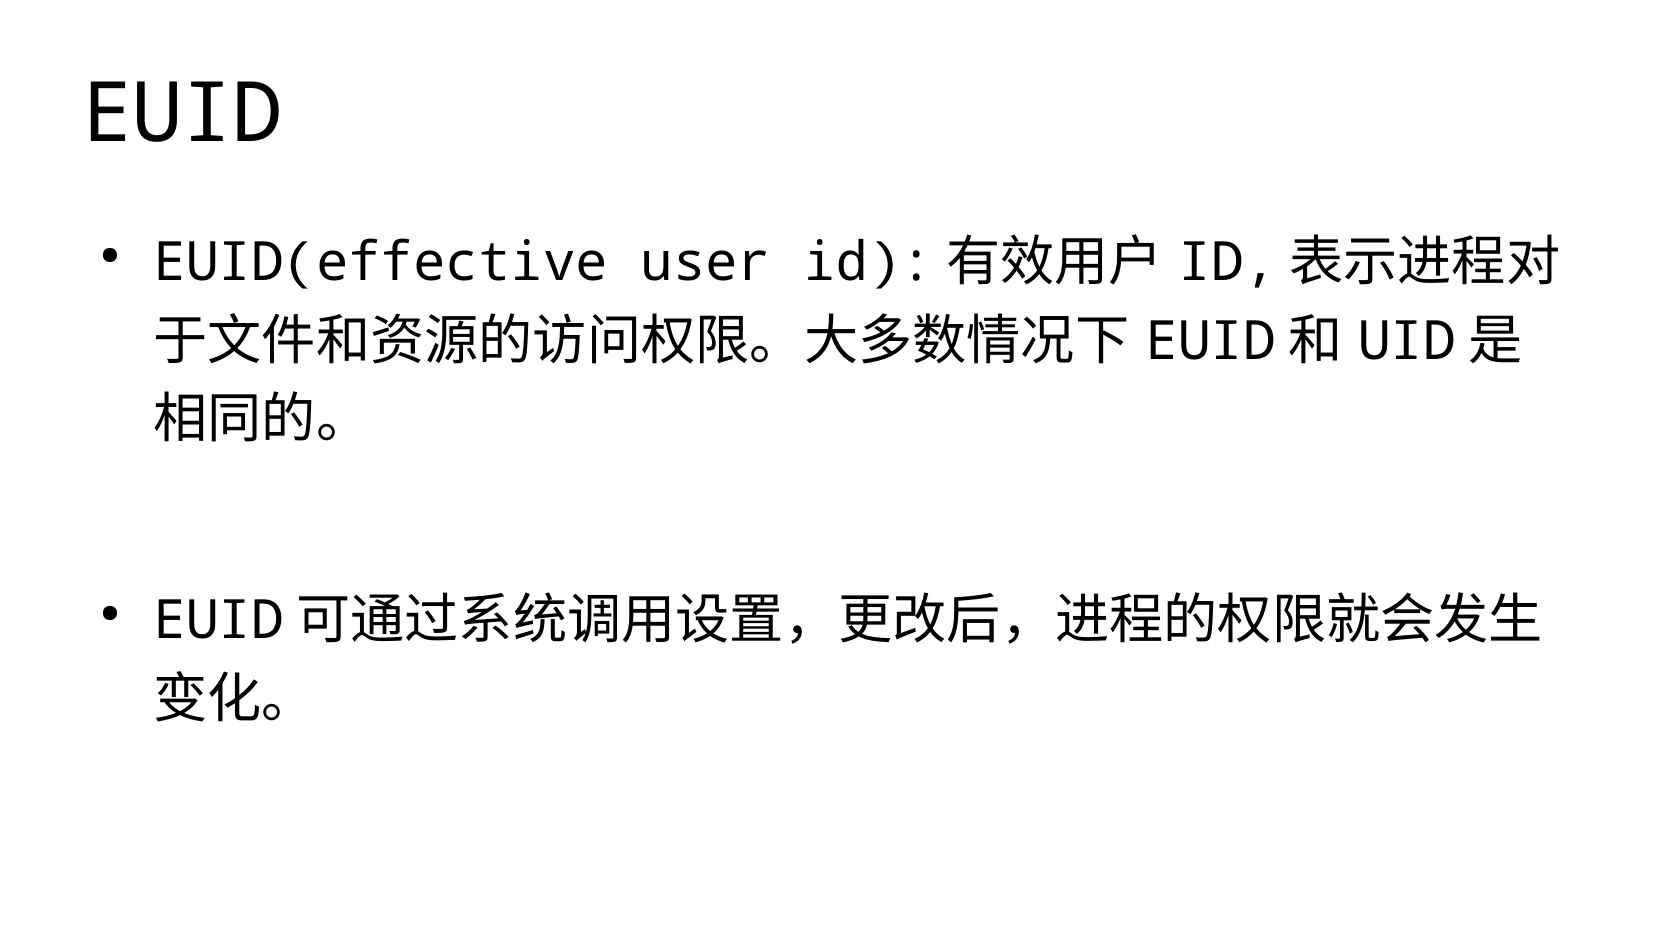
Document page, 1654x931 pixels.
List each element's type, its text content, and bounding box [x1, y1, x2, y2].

list EUID(effective user id):有效用户ID,表示进程对于文件和资源的访问权限。大多数情况下EUID和UID是相同的。 EUID可通过系统调用设置，更改后，进程的权限就会发生变化。 [82, 217, 1571, 756]
title EUID [82, 37, 1571, 189]
